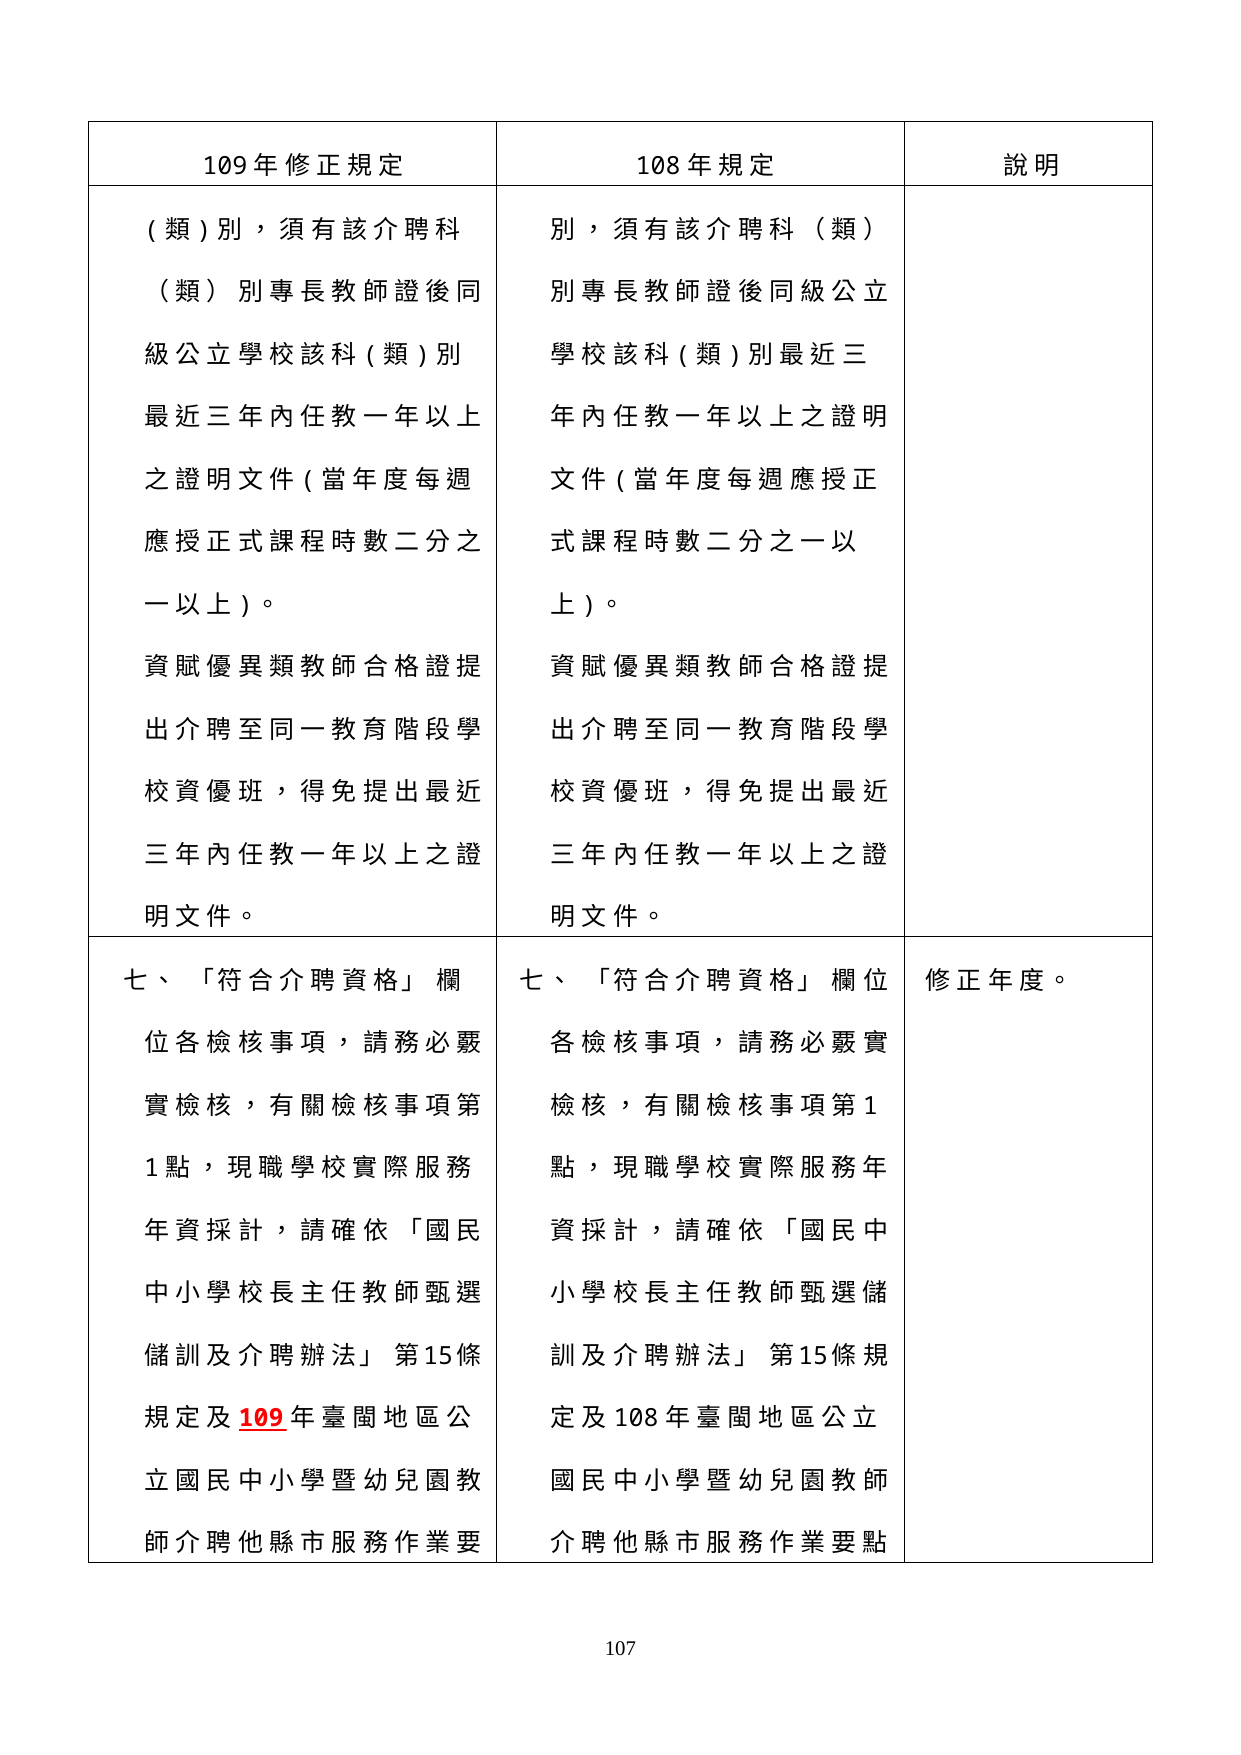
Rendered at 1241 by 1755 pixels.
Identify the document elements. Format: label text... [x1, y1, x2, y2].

table_cell 修正年度。 [905, 937, 1152, 1562]
table_cell (類)別，須有該介聘科（類）別專長教師證後同級公立學校該科(類)別最近三年內任教一年以上之證明文件(當年度每週應授正式課程時數二分之一以上)。 資賦優異類教師合格證提出介聘至同一教育階段學校資優班，得免提出最近三年內任教一年以上之證明文件。 [89, 186, 496, 936]
table_header 109年修正規定 [89, 122, 496, 185]
table_cell 別，須有該介聘科（類）別專長教師證後同級公立學校該科(類)別最近三年內任教一年以上之證明文件(當年度每週應授正式課程時數二分之一以上)。 資賦優異類教師合格證提出介聘至同一教育階段學校資優班，得免提出最近三年內任教一年以上之證明文件。 [497, 186, 904, 936]
table_cell 七、「符合介聘資格」欄位各檢核事項，請務必覈實檢核，有關檢核事項第1點，現職學校實際服務年資採計，請確依「國民中小學校長主任教師甄選儲訓及介聘辦法」第15條規定及109年臺閩地區公立國民中小學暨幼兒園教師介聘他縣市服務作業要 [89, 937, 496, 1562]
table_cell 七、「符合介聘資格」欄位各檢核事項，請務必覈實檢核，有關檢核事項第1點，現職學校實際服務年資採計，請確依「國民中小學校長主任教師甄選儲訓及介聘辦法」第15條規定及108年臺閩地區公立國民中小學暨幼兒園教師介聘他縣市服務作業要點 [497, 937, 904, 1562]
table_header 108年規定 [497, 122, 904, 185]
table_cell [905, 186, 1152, 936]
table_header 說明 [905, 122, 1152, 185]
